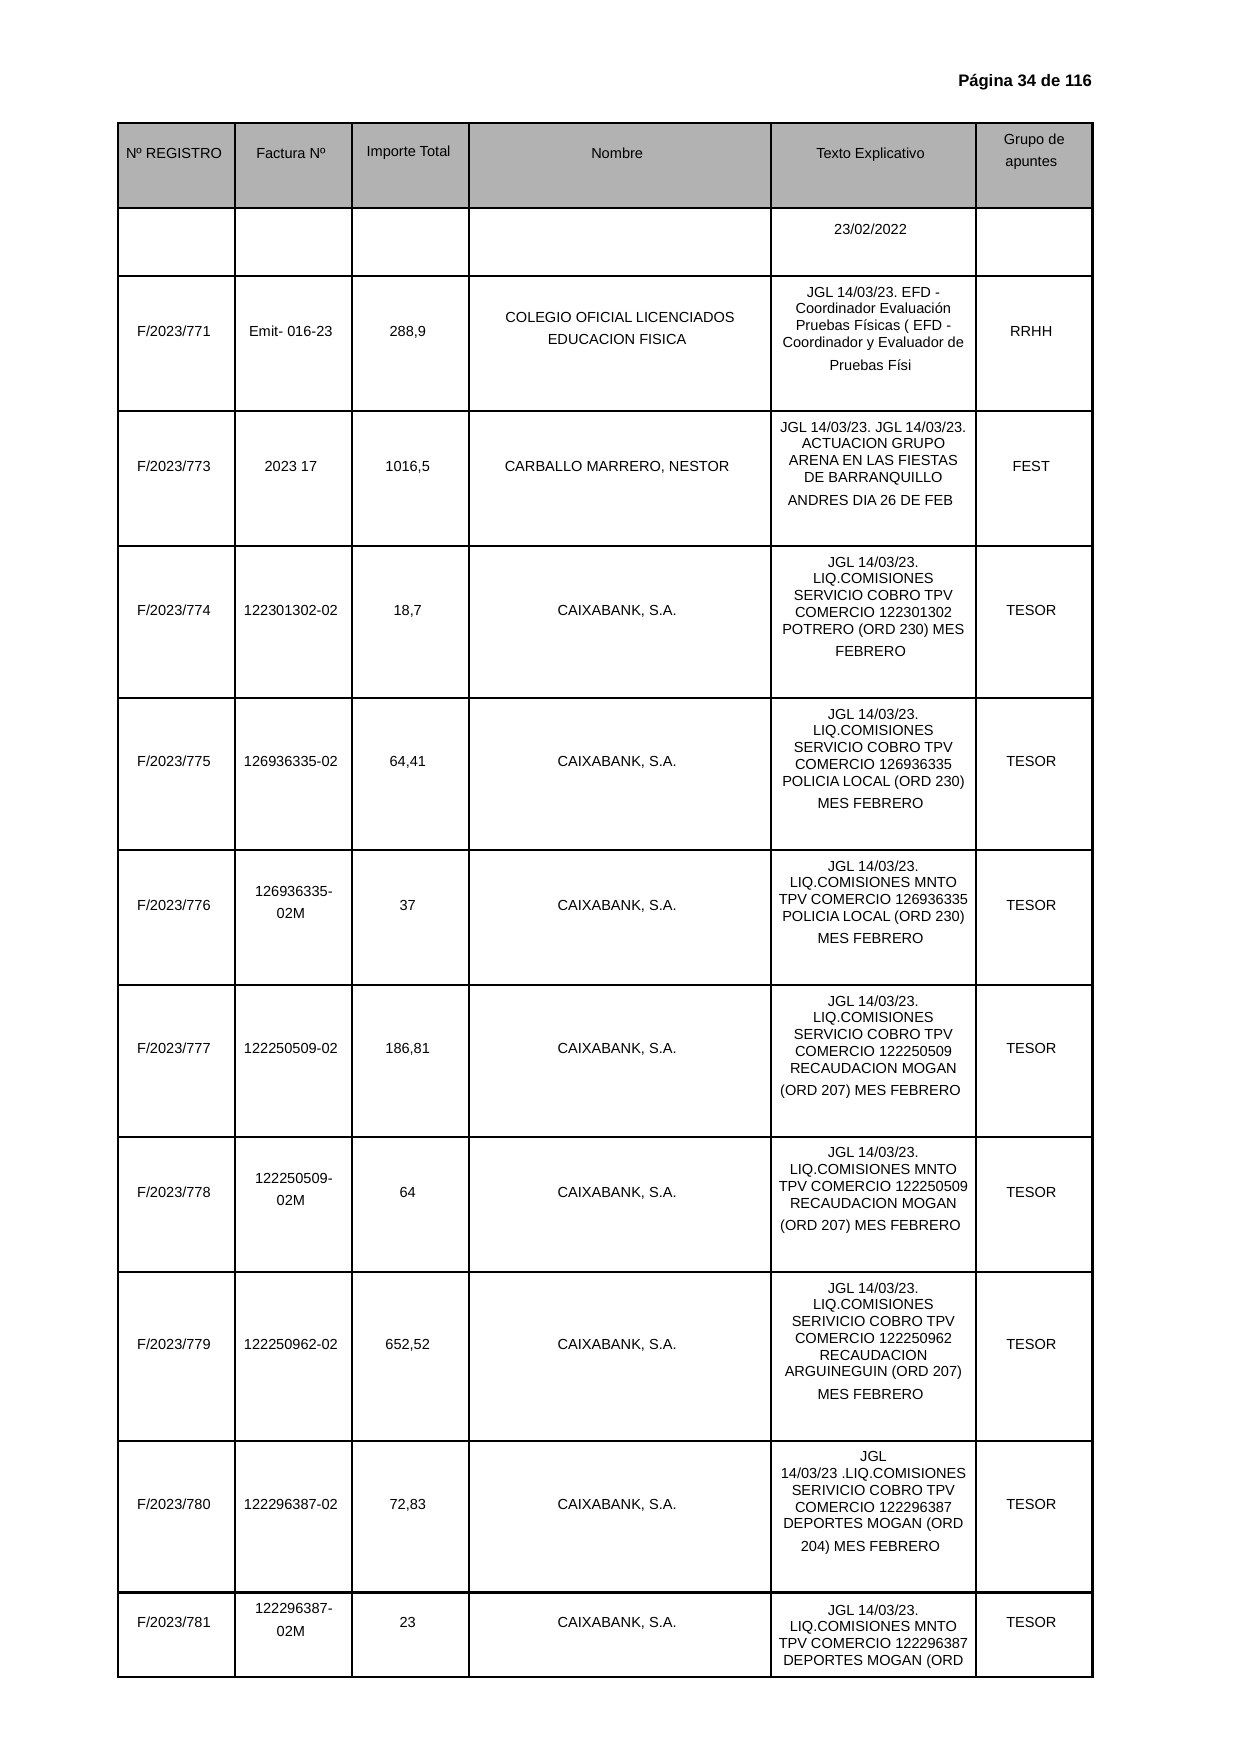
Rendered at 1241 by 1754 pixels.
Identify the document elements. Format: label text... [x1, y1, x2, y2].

table_cell 652,52 [353, 1273, 468, 1439]
table_cell 122296387-02M [236, 1594, 351, 1676]
table_cell 23/02/2022 [772, 209, 975, 275]
table_cell 122250509-02 [236, 986, 351, 1136]
table_cell F/2023/777 [119, 986, 234, 1136]
table_cell JGL 14/03/23. EFD - Coordinador Evaluación Pruebas Físicas ( EFD - Coordinador y Evaluador de Pruebas Físi [772, 277, 975, 410]
table_cell CAIXABANK, S.A. [470, 1594, 770, 1676]
table_cell [236, 209, 351, 275]
table_cell TESOR [977, 1138, 1091, 1271]
table_cell [119, 209, 234, 275]
table_header Nombre [470, 124, 770, 207]
table_cell TESOR [977, 851, 1091, 984]
table_cell F/2023/776 [119, 851, 234, 984]
table_cell JGL 14/03/23. LIQ.COMISIONES SERVICIO COBRO TPV COMERCIO 126936335 POLICIA LOCAL (ORD 230) MES FEBRERO [772, 699, 975, 849]
table_cell JGL 14/03/23. LIQ.COMISIONES SERVICIO COBRO TPV COMERCIO 122301302 POTRERO (ORD 230) MES FEBRERO [772, 547, 975, 697]
table_cell CAIXABANK, S.A. [470, 851, 770, 984]
table_cell TESOR [977, 986, 1091, 1136]
table_cell 2023 17 [236, 412, 351, 545]
table_cell F/2023/779 [119, 1273, 234, 1439]
table_cell JGL 14/03/23 .LIQ.COMISIONES SERIVICIO COBRO TPV COMERCIO 122296387 DEPORTES MOGAN (ORD 204) MES FEBRERO [772, 1442, 975, 1591]
table_cell TESOR [977, 1442, 1091, 1591]
table_cell JGL 14/03/23. LIQ.COMISIONES SERIVICIO COBRO TPV COMERCIO 122250962 RECAUDACION ARGUINEGUIN (ORD 207) MES FEBRERO [772, 1273, 975, 1439]
table_cell CAIXABANK, S.A. [470, 699, 770, 849]
table_cell JGL 14/03/23. LIQ.COMISIONES MNTO TPV COMERCIO 122296387 DEPORTES MOGAN (ORD [772, 1594, 975, 1676]
table_cell F/2023/774 [119, 547, 234, 697]
table_cell 122296387-02 [236, 1442, 351, 1591]
table_header Importe Total [353, 124, 468, 207]
table_cell 122250962-02 [236, 1273, 351, 1439]
table_cell 126936335-02 [236, 699, 351, 849]
table_cell F/2023/775 [119, 699, 234, 849]
table_cell 18,7 [353, 547, 468, 697]
table_cell TESOR [977, 547, 1091, 697]
table_cell 288,9 [353, 277, 468, 410]
table_cell TESOR [977, 699, 1091, 849]
table_cell [977, 209, 1091, 275]
table_cell 126936335-02M [236, 851, 351, 984]
table_cell 37 [353, 851, 468, 984]
table_cell COLEGIO OFICIAL LICENCIADOS EDUCACION FISICA [470, 277, 770, 410]
table_cell F/2023/781 [119, 1594, 234, 1676]
table_cell CAIXABANK, S.A. [470, 1273, 770, 1439]
table_header Factura Nº [236, 124, 351, 207]
table_cell 1016,5 [353, 412, 468, 545]
table_cell JGL 14/03/23. JGL 14/03/23. ACTUACION GRUPO ARENA EN LAS FIESTAS DE BARRANQUILLO ANDRES DIA 26 DE FEB [772, 412, 975, 545]
table_cell [353, 209, 468, 275]
table_cell 186,81 [353, 986, 468, 1136]
table_header Nº REGISTRO [119, 124, 234, 207]
table_cell CAIXABANK, S.A. [470, 547, 770, 697]
table_cell CAIXABANK, S.A. [470, 1442, 770, 1591]
table_cell 72,83 [353, 1442, 468, 1591]
table_cell 64 [353, 1138, 468, 1271]
table_cell 122250509-02M [236, 1138, 351, 1271]
table_cell F/2023/780 [119, 1442, 234, 1591]
table_cell F/2023/771 [119, 277, 234, 410]
table_header Grupo de apuntes [977, 124, 1091, 207]
table_cell CAIXABANK, S.A. [470, 1138, 770, 1271]
table_cell 122301302-02 [236, 547, 351, 697]
table_cell RRHH [977, 277, 1091, 410]
table_cell [470, 209, 770, 275]
table_cell Emit- 016-23 [236, 277, 351, 410]
table_cell F/2023/773 [119, 412, 234, 545]
table_cell CAIXABANK, S.A. [470, 986, 770, 1136]
table_cell JGL 14/03/23. LIQ.COMISIONES SERVICIO COBRO TPV COMERCIO 122250509 RECAUDACION MOGAN (ORD 207) MES FEBRERO [772, 986, 975, 1136]
table_header Texto Explicativo [772, 124, 975, 207]
table_cell JGL 14/03/23. LIQ.COMISIONES MNTO TPV COMERCIO 122250509 RECAUDACION MOGAN (ORD 207) MES FEBRERO [772, 1138, 975, 1271]
table_cell F/2023/778 [119, 1138, 234, 1271]
table_cell 23 [353, 1594, 468, 1676]
table_cell JGL 14/03/23. LIQ.COMISIONES MNTO TPV COMERCIO 126936335 POLICIA LOCAL (ORD 230) MES FEBRERO [772, 851, 975, 984]
table_cell CARBALLO MARRERO, NESTOR [470, 412, 770, 545]
table_cell FEST [977, 412, 1091, 545]
table_cell TESOR [977, 1594, 1091, 1676]
table_cell TESOR [977, 1273, 1091, 1439]
table_cell 64,41 [353, 699, 468, 849]
